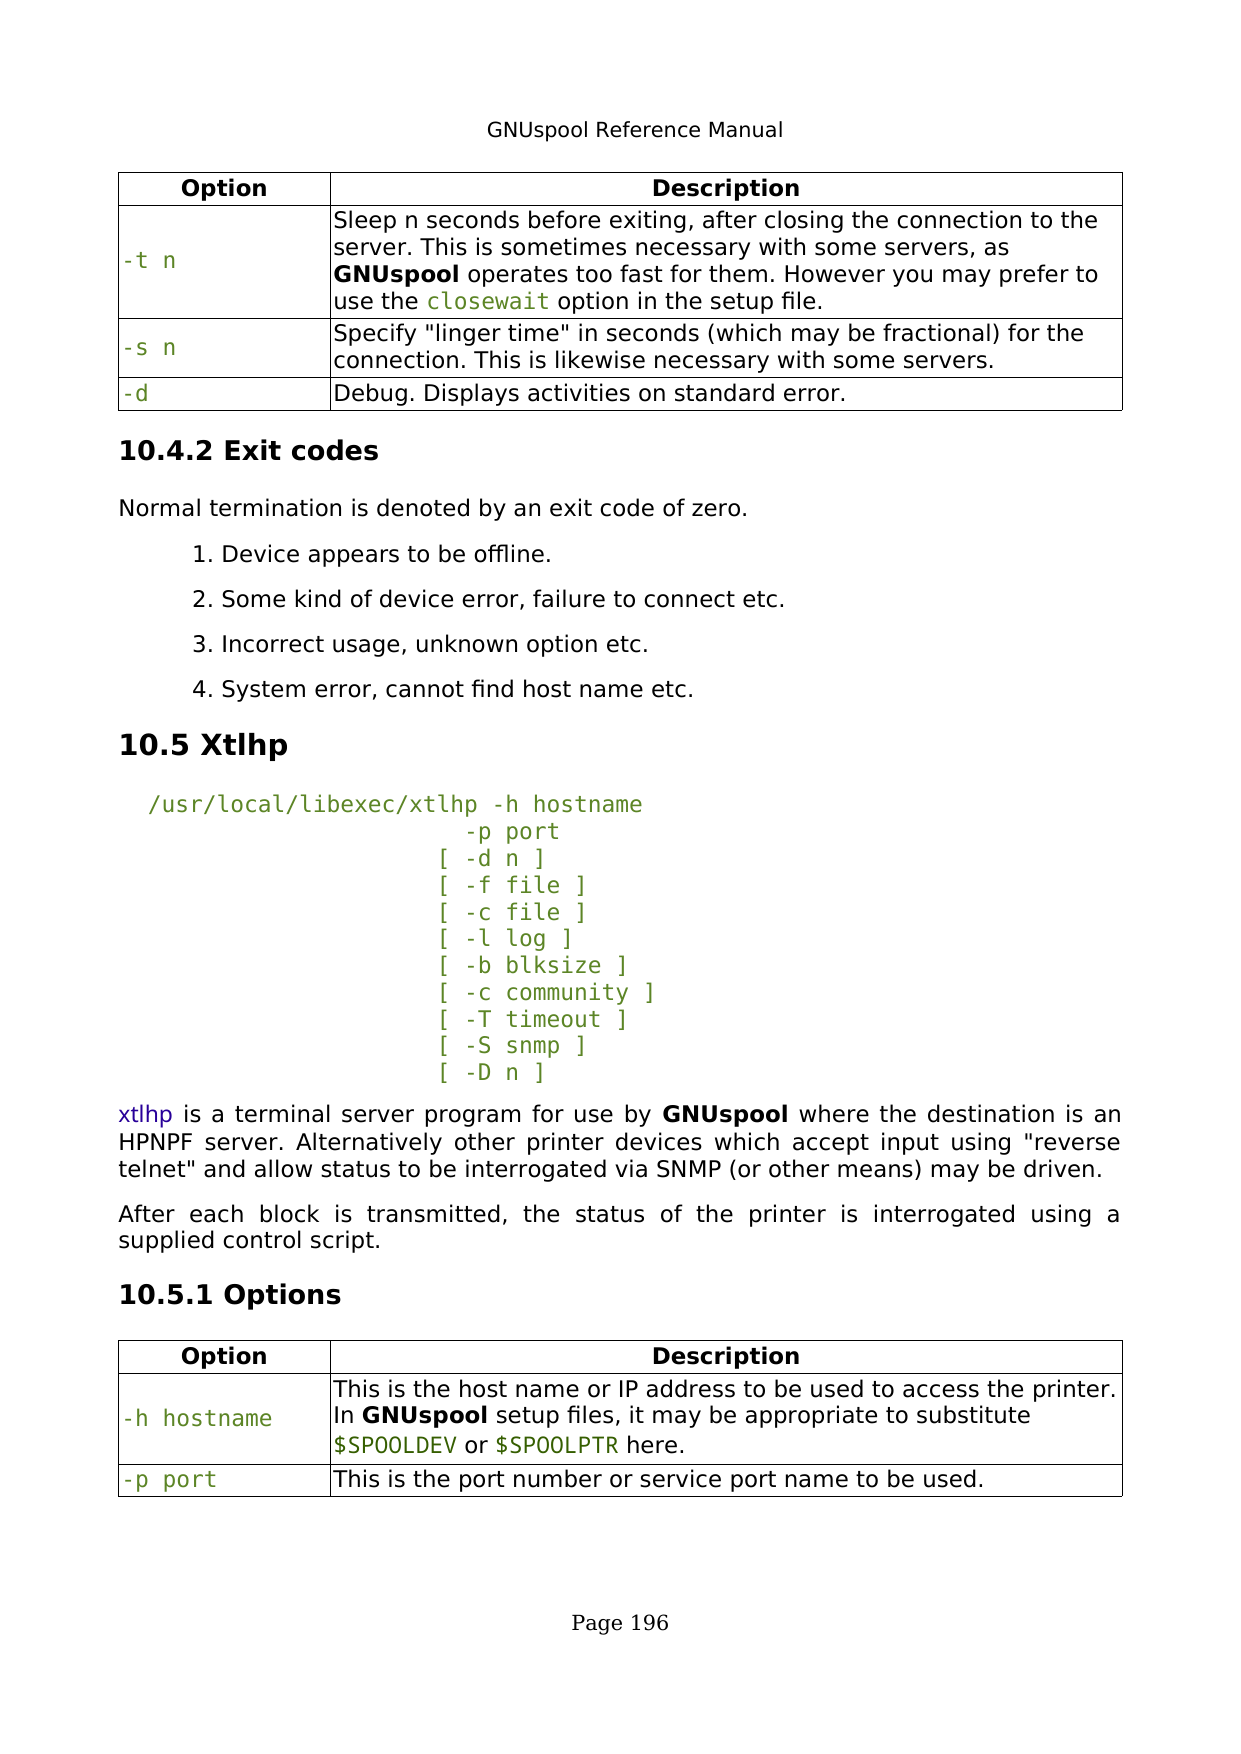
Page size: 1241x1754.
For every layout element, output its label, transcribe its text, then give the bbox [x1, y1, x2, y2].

list System error, cannot find host name etc. [192, 676, 1122, 703]
table_header Option [119, 1341, 330, 1373]
text [ -c community ] [148, 979, 1122, 1006]
list Some kind of device error, failure to connect etc. [192, 586, 1122, 613]
text xtlhp is a terminal server program for use by GNUspool where the destination is an HPNPF server. Alternatively other printer devices which accept input using "reverse telnet" and allow status to be interrogated via SNMP (or other means) may be driven. [118, 1098, 1122, 1183]
text Normal termination is denoted by an exit code of zero. [118, 496, 1122, 522]
text [ -f file ] [148, 872, 1122, 899]
text [ -T timeout ] [148, 1006, 1122, 1032]
text After each block is transmitted, the status of the printer is interrogated using a supplied control script. [118, 1201, 1122, 1254]
text [ -D n ] [148, 1059, 1122, 1086]
subtitle Options [118, 1279, 1122, 1311]
text [ -c file ] [148, 899, 1122, 925]
table_header Description [331, 173, 1122, 205]
table_cell -p port [119, 1465, 330, 1496]
table_cell Debug. Displays activities on standard error. [331, 378, 1122, 410]
table_cell This is the host name or IP address to be used to access the printer. In GNUspool setup files, it may be appropriate to substitute $SPOOLDEV or $SPOOLPTR here. [331, 1374, 1122, 1464]
text [ -S snmp ] [148, 1032, 1122, 1059]
text -p port [148, 818, 1122, 845]
table_cell -h hostname [119, 1374, 330, 1464]
table_cell -t n [119, 206, 330, 318]
table_cell -s n [119, 319, 330, 377]
text [ -l log ] [148, 925, 1122, 952]
list Device appears to be offline. [192, 541, 1122, 567]
table_header Description [331, 1341, 1122, 1373]
text [ -b blksize ] [148, 952, 1122, 979]
table_cell -d [119, 378, 330, 410]
table_header Option [119, 173, 330, 205]
table_cell Sleep n seconds before exiting, after closing the connection to the server. This is sometimes necessary with some servers, as GNUspool operates too fast for them. However you may prefer to use the closewait option in the setup file. [331, 206, 1122, 318]
text [ -d n ] [148, 845, 1122, 872]
subtitle Xtlhp [118, 728, 1122, 762]
subtitle Exit codes [118, 435, 1122, 466]
table_cell Specify "linger time" in seconds (which may be fractional) for the connection. This is likewise necessary with some servers. [331, 319, 1122, 377]
text /usr/local/libexec/xtlhp -h hostname [148, 792, 1122, 818]
table_cell This is the port number or service port name to be used. [331, 1465, 1122, 1496]
list Incorrect usage, unknown option etc. [192, 631, 1122, 658]
